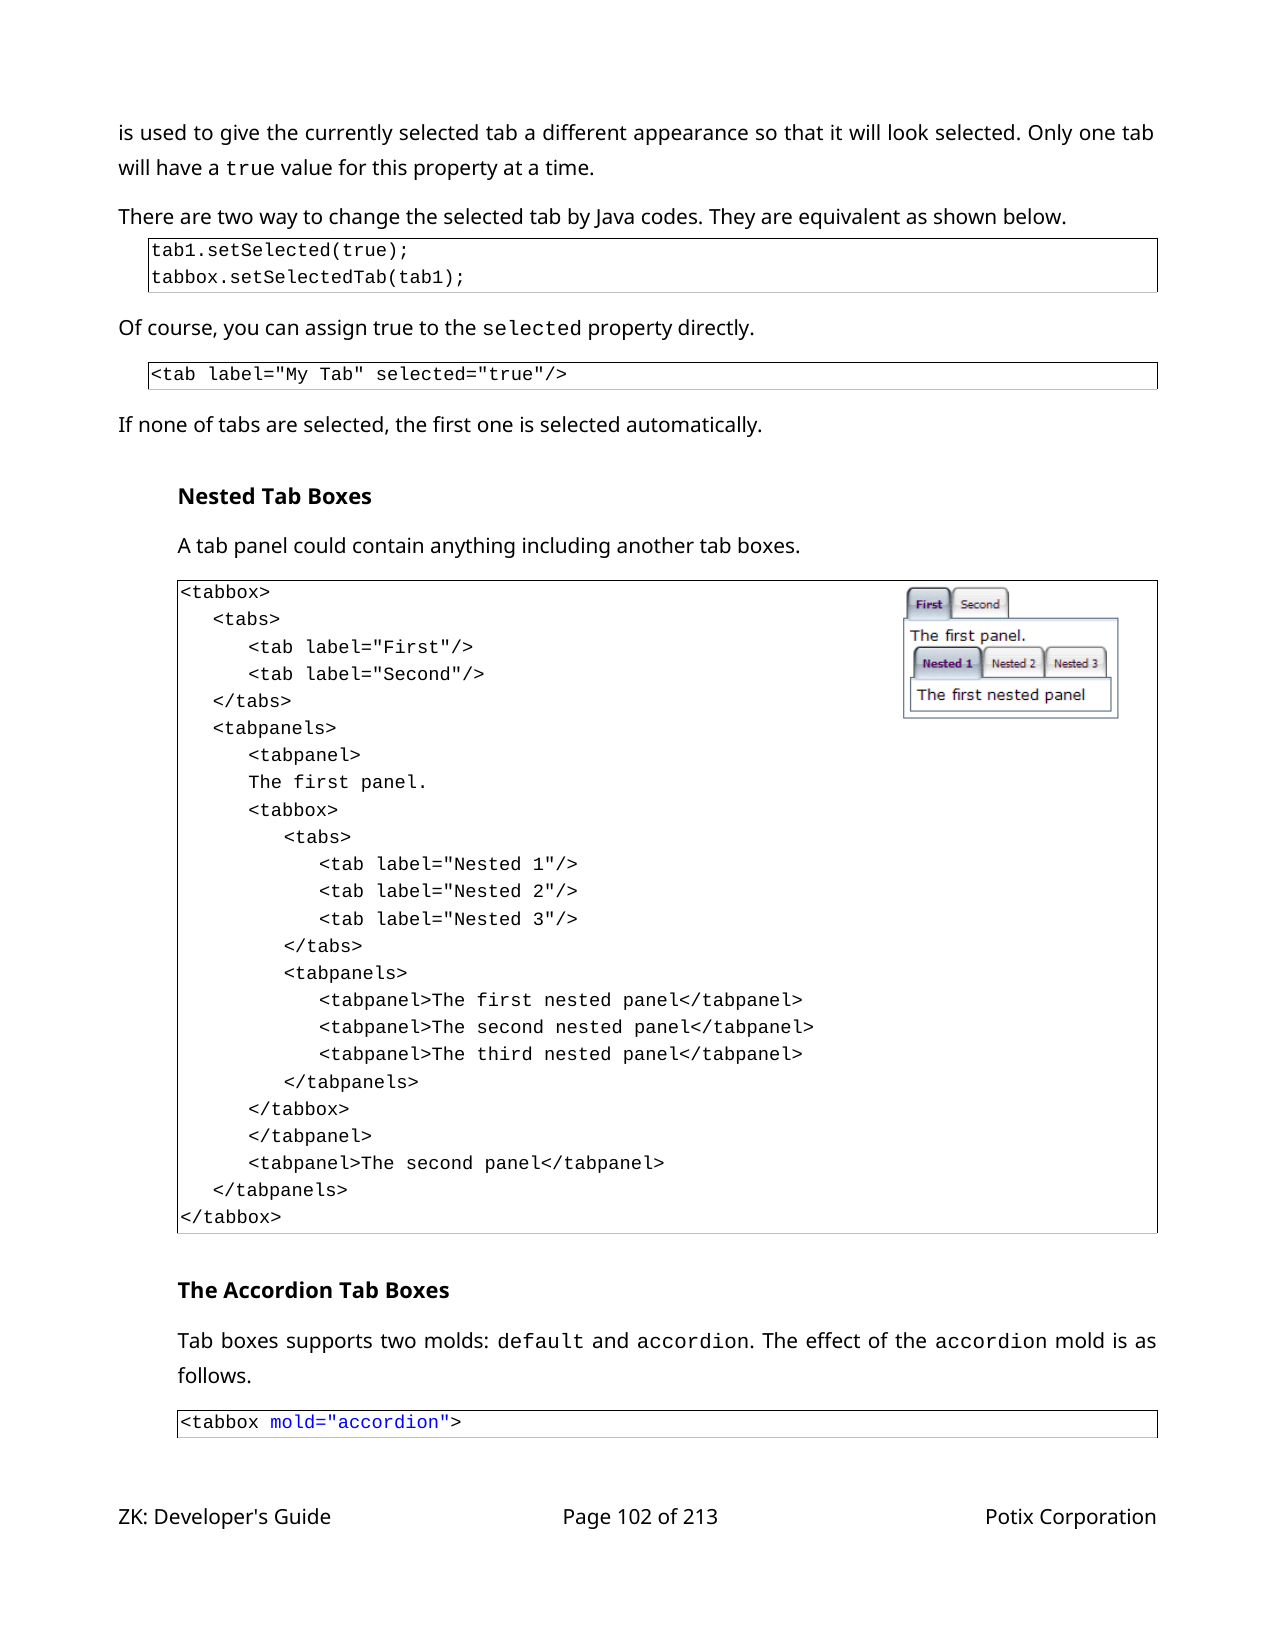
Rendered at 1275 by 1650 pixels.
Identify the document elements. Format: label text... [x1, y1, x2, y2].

text <tab label="My Tab" selected="true"/> [149, 363, 1157, 389]
text <tabbox mold="accordion"> [178, 1411, 1157, 1437]
picture [902, 583, 1122, 721]
subtitle Nested Tab Boxes [177, 481, 1157, 511]
text <tabpanel>The second nested panel</tabpanel> [178, 1015, 1157, 1039]
text There are two way to change the selected tab by Java codes. They are equivalent as shown below. [118, 202, 1157, 231]
text [1122, 634, 1157, 659]
text [1122, 689, 1157, 713]
text </tabbox> [178, 1097, 1157, 1121]
text <tabpanels> [178, 716, 1157, 740]
text <tab label="Second"/> [178, 662, 902, 686]
text <tabs> [178, 607, 902, 632]
text A tab panel could contain anything including another tab boxes. [177, 531, 1157, 559]
text </tabs> [178, 933, 1157, 958]
text <tabpanel>The first nested panel</tabpanel> [178, 988, 1157, 1012]
text is used to give the currently selected tab a different appearance so that it will look selected. Only one tab will have a true value for this property at a time. [118, 118, 1157, 182]
text </tabbox> [178, 1205, 1157, 1233]
text <tabpanel>The second panel</tabpanel> [178, 1151, 1157, 1175]
text [1122, 607, 1157, 632]
text Tab boxes supports two molds: default and accordion. The effect of the accordion mold is as follows. [177, 1326, 1157, 1389]
text </tabpanels> [178, 1069, 1157, 1094]
text The first panel. [178, 770, 1157, 795]
text [1122, 662, 1157, 686]
text <tab label="Nested 1"/> [178, 852, 1157, 876]
text <tabpanels> [178, 961, 1157, 985]
text <tab label="First"/> [178, 634, 902, 659]
text <tabbox> [178, 581, 1157, 604]
text Of course, you can assign true to the selected property directly. [118, 313, 1157, 341]
text <tabbox> [178, 798, 1157, 822]
text tabbox.setSelectedTab(tab1); [149, 265, 1157, 292]
text <tabpanel> [178, 743, 1157, 767]
subtitle The Accordion Tab Boxes [177, 1275, 1157, 1305]
text </tabpanel> [178, 1124, 1157, 1148]
text If none of tabs are selected, the first one is selected automatically. [118, 410, 1157, 438]
text <tabs> [178, 825, 1157, 849]
text tab1.setSelected(true); [149, 239, 1157, 262]
text </tabpanels> [178, 1178, 1157, 1202]
text <tabpanel>The third nested panel</tabpanel> [178, 1042, 1157, 1067]
text <tab label="Nested 2"/> [178, 879, 1157, 903]
text </tabs> [178, 689, 902, 713]
text <tab label="Nested 3"/> [178, 906, 1157, 931]
